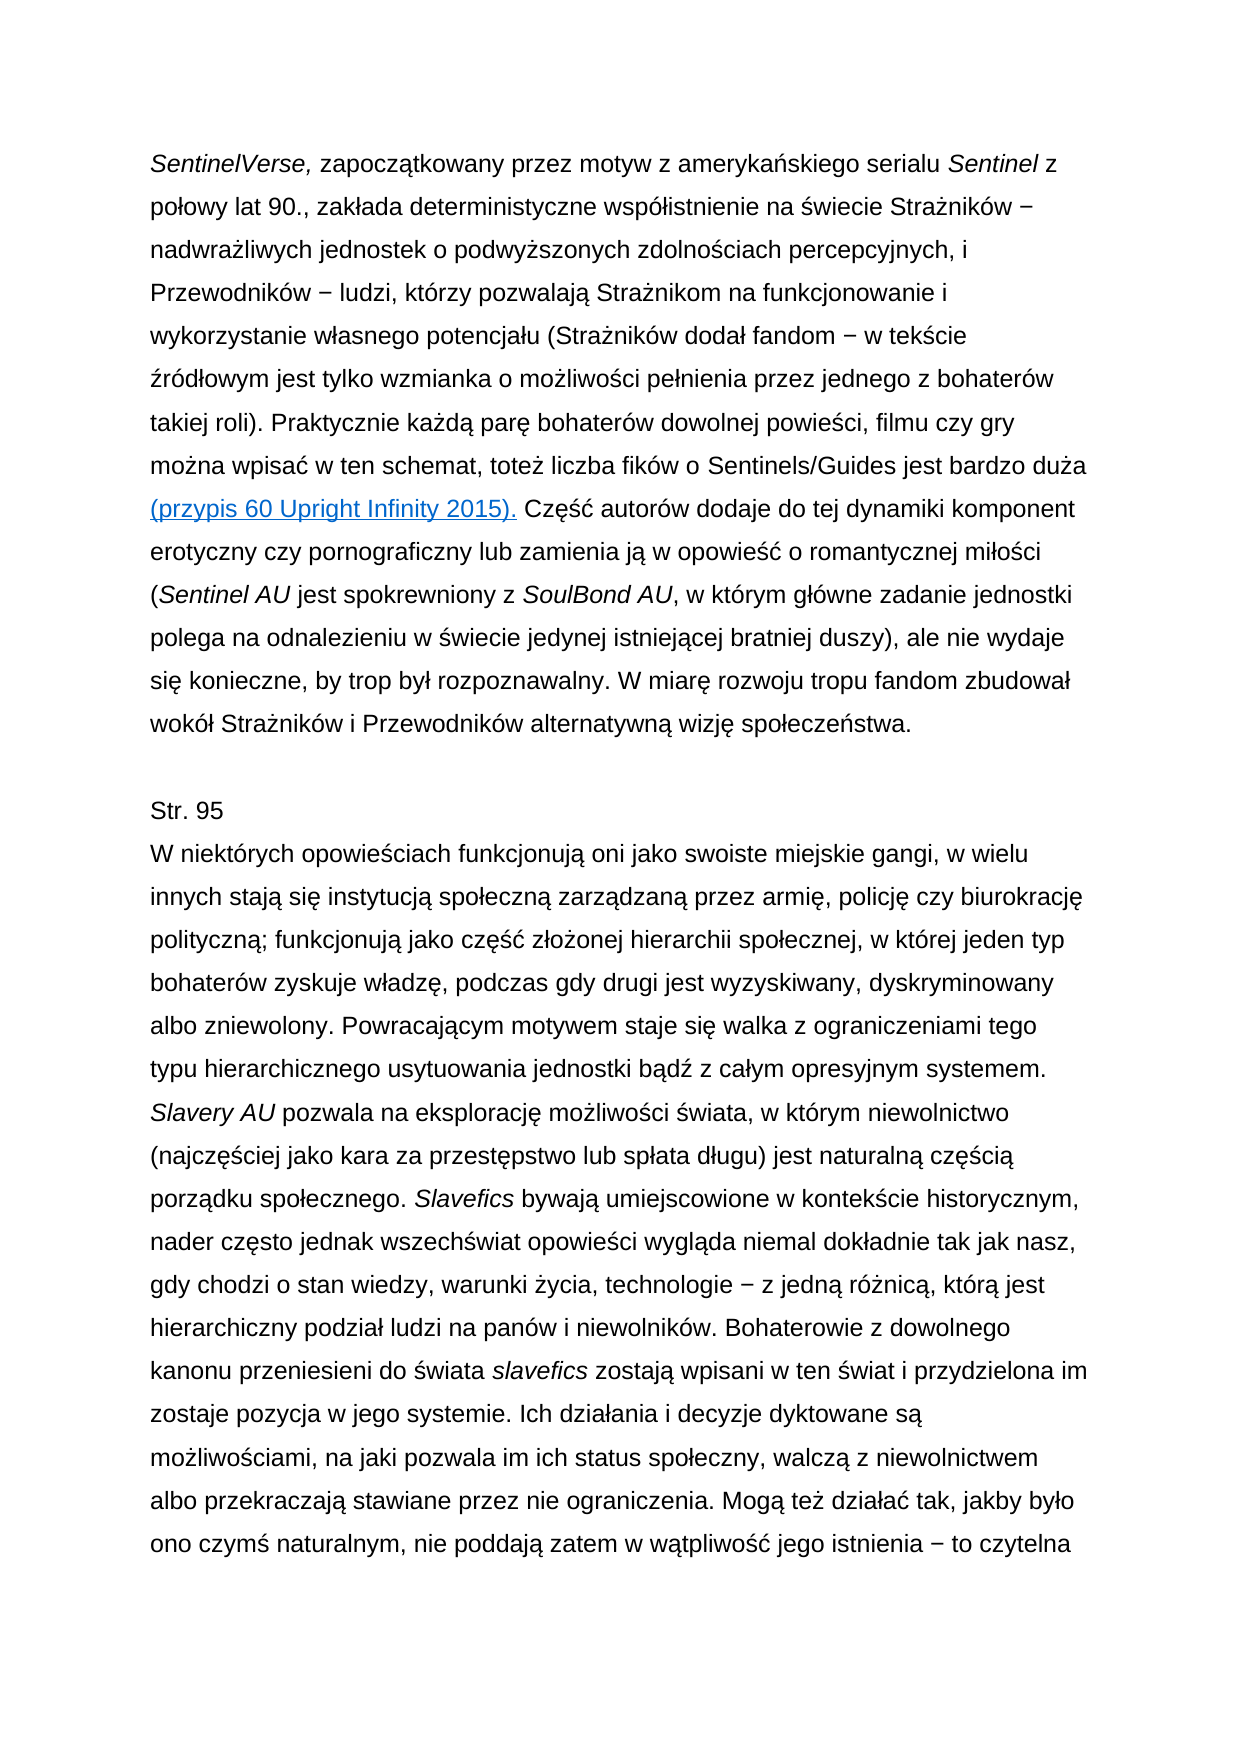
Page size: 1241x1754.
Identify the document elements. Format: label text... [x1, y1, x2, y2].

text SentinelVerse, zapoczątkowany przez motyw z amerykańskiego serialu Sentinel z połowy lat 90., zakłada deterministyczne współistnienie na świecie Strażników − nadwrażliwych jednostek o podwyższonych zdolnościach percepcyjnych, i Przewodników − ludzi, którzy pozwalają Strażnikom na funkcjonowanie i wykorzystanie własnego potencjału (Strażników dodał fandom − w tekście źródłowym jest tylko wzmianka o możliwości pełnienia przez jednego z bohaterów takiej roli). Praktycznie każdą parę bohaterów dowolnej powieści, filmu czy gry można wpisać w ten schemat, toteż liczba fików o Sentinels/Guides jest bardzo duża (przypis 60 Upright Infinity 2015). Część autorów dodaje do tej dynamiki komponent erotyczny czy pornograficzny lub zamienia ją w opowieść o romantycznej miłości (Sentinel AU jest spokrewniony z SoulBond AU, w którym główne zadanie jednostki polega na odnalezieniu w świecie jedynej istniejącej bratniej duszy), ale nie wydaje się konieczne, by trop był rozpoznawalny. W miarę rozwoju tropu fandom zbudował wokół Strażników i Przewodników alternatywną wizję społeczeństwa. [150, 149, 1090, 738]
text Slavery AU pozwala na eksplorację możliwości świata, w którym niewolnictwo (najczęściej jako kara za przestępstwo lub spłata długu) jest naturalną częścią porządku społecznego. Slavefics bywają umiejscowione w kontekście historycznym, nader często jednak wszechświat opowieści wygląda niemal dokładnie tak jak nasz, gdy chodzi o stan wiedzy, warunki życia, technologie − z jedną różnicą, którą jest hierarchiczny podział ludzi na panów i niewolników. Bohaterowie z dowolnego kanonu przeniesieni do świata slavefics zostają wpisani w ten świat i przydzielona im zostaje pozycja w jego systemie. Ich działania i decyzje dyktowane są możliwościami, na jaki pozwala im ich status społeczny, walczą z niewolnictwem albo przekraczają stawiane przez nie ograniczenia. Mogą też działać tak, jakby było ono czymś naturalnym, nie poddają zatem w wątpliwość jego istnienia − to czytelna [150, 1098, 1090, 1558]
text W niektórych opowieściach funkcjonują oni jako swoiste miejskie gangi, w wielu innych stają się instytucją społeczną zarządzaną przez armię, policję czy biurokrację polityczną; funkcjonują jako część złożonej hierarchii społecznej, w której jeden typ bohaterów zyskuje władzę, podczas gdy drugi jest wyzyskiwany, dyskryminowany albo zniewolony. Powracającym motywem staje się walka z ograniczeniami tego typu hierarchicznego usytuowania jednostki bądź z całym opresyjnym systemem. [150, 839, 1090, 1083]
text Str. 95 [150, 796, 1090, 824]
